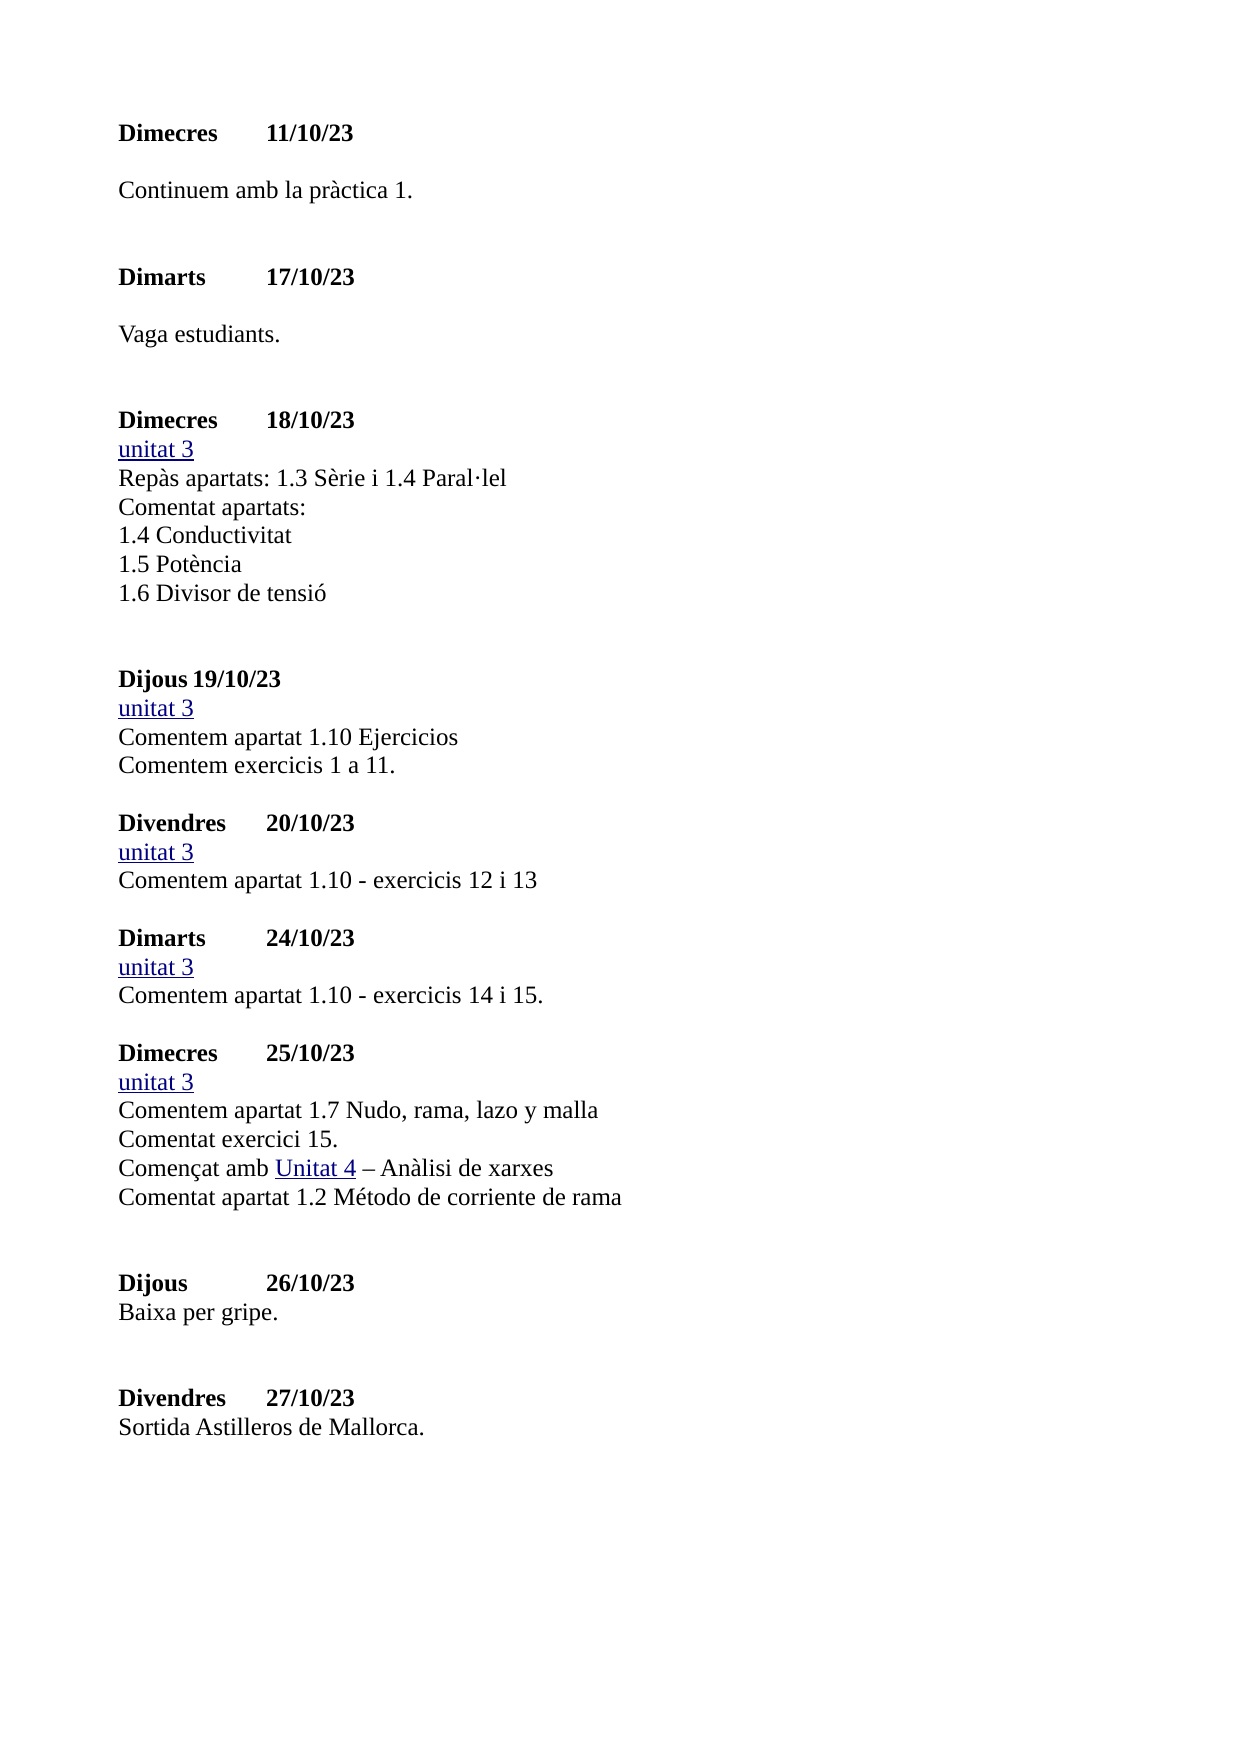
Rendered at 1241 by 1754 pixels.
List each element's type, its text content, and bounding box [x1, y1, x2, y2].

text Comentat exercici 15. [118, 1124, 1122, 1153]
text Sortida Astilleros de Mallorca. [118, 1412, 1122, 1441]
text Comentem apartat 1.10 - exercicis 12 i 13 [118, 866, 1122, 894]
text Baixa per gripe. [118, 1297, 1122, 1326]
text unitat 3 [118, 693, 1122, 722]
text Dimecres 11/10/23 [118, 118, 1122, 147]
text Dimecres 18/10/23 [118, 406, 1122, 434]
text Comentat apartats: [118, 492, 1122, 521]
text Divendres 27/10/23 [118, 1383, 1122, 1412]
text Comentem exercicis 1 a 11. [118, 751, 1122, 779]
text 1.6 Divisor de tensió [118, 578, 1122, 607]
text Començat amb Unitat 4 – Anàlisi de xarxes [118, 1153, 1122, 1182]
text Dijous 19/10/23 [118, 664, 1122, 693]
text Comentem apartat 1.10 Ejercicios [118, 722, 1122, 751]
text 1.4 Conductivitat [118, 521, 1122, 549]
text Dimarts 24/10/23 [118, 923, 1122, 952]
text Divendres 20/10/23 [118, 808, 1122, 837]
text Repàs apartats: 1.3 Sèrie i 1.4 Paral·lel [118, 463, 1122, 492]
text Comentem apartat 1.7 Nudo, rama, lazo y malla [118, 1096, 1122, 1124]
text unitat 3 [118, 1067, 1122, 1096]
text Dimarts 17/10/23 [118, 262, 1122, 291]
text Dijous 26/10/23 [118, 1268, 1122, 1297]
text Comentem apartat 1.10 - exercicis 14 i 15. [118, 981, 1122, 1009]
text unitat 3 [118, 434, 1122, 463]
text Vaga estudiants. [118, 319, 1122, 348]
text Continuem amb la pràctica 1. [118, 176, 1122, 204]
text unitat 3 [118, 837, 1122, 866]
text unitat 3 [118, 952, 1122, 981]
text Dimecres 25/10/23 [118, 1038, 1122, 1067]
text 1.5 Potència [118, 549, 1122, 578]
text Comentat apartat 1.2 Método de corriente de rama [118, 1182, 1122, 1211]
